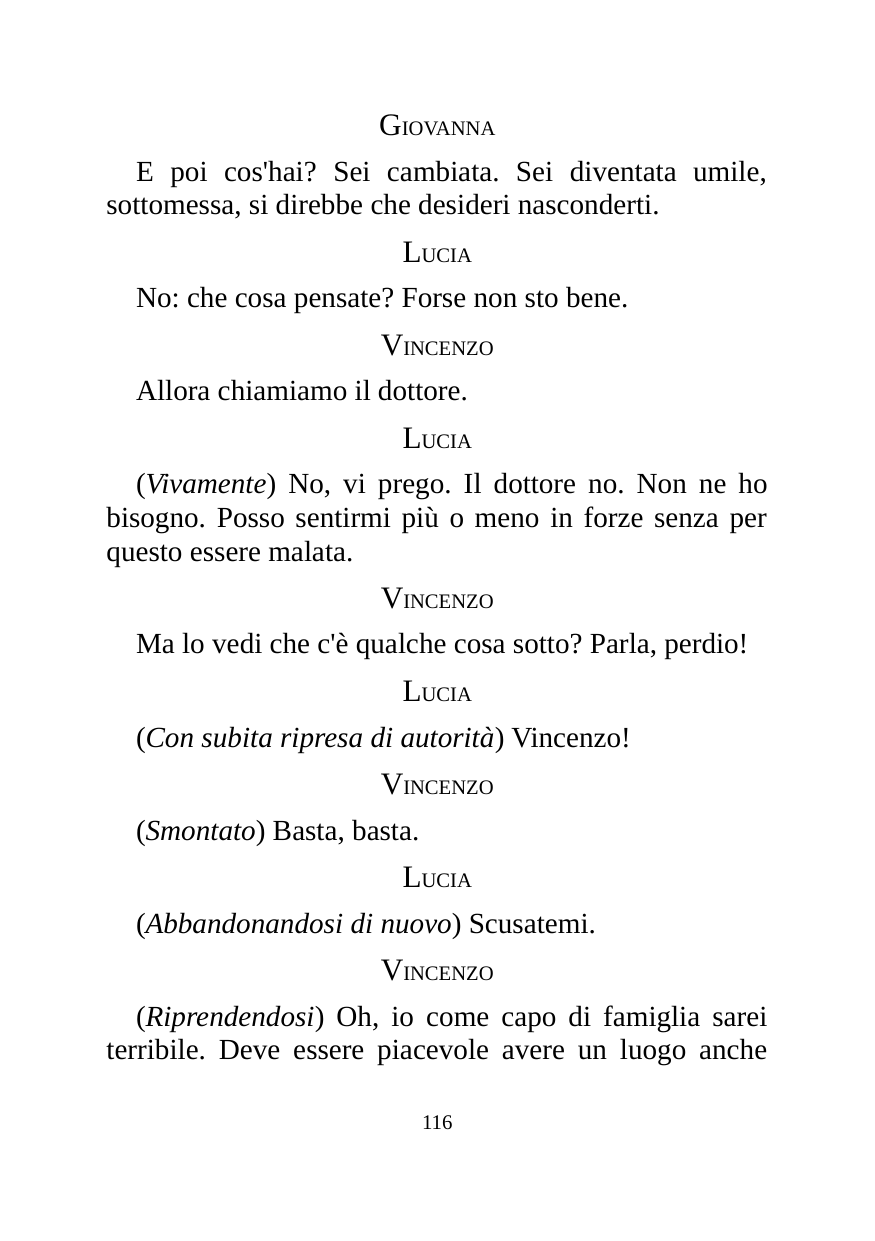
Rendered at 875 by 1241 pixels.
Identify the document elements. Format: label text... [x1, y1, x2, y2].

text Lucia [106, 233, 768, 269]
text Allora chiamiamo il dottore. [106, 373, 768, 407]
text Vincenzo [106, 326, 768, 362]
text (Con subita ripresa di autorità) Vincenzo! [106, 720, 768, 753]
text Giovanna [106, 106, 768, 142]
text Vincenzo [106, 951, 768, 987]
text E poi cos'hai? Sei cambiata. Sei diventata umile, sottomessa, si direbbe che desideri nasconderti. [106, 154, 768, 221]
text Lucia [106, 419, 768, 455]
text (Smontato) Basta, basta. [106, 813, 768, 846]
text (Riprendendosi) Oh, io come capo di famiglia sarei terribile. Deve essere piacevole avere un luogo anche [106, 999, 768, 1066]
text Lucia [106, 672, 768, 708]
text No: che cosa pensate? Forse non sto bene. [106, 281, 768, 314]
text (Abbandonandosi di nuovo) Scusatemi. [106, 906, 768, 939]
text Vincenzo [106, 765, 768, 801]
text Lucia [106, 858, 768, 894]
text Vincenzo [106, 579, 768, 615]
text Ma lo vedi che c'è qualche cosa sotto? Parla, perdio! [106, 627, 768, 660]
text (Vivamente) No, vi prego. Il dottore no. Non ne ho bisogno. Posso sentirmi più o meno in forze senza per questo essere malata. [106, 467, 768, 567]
